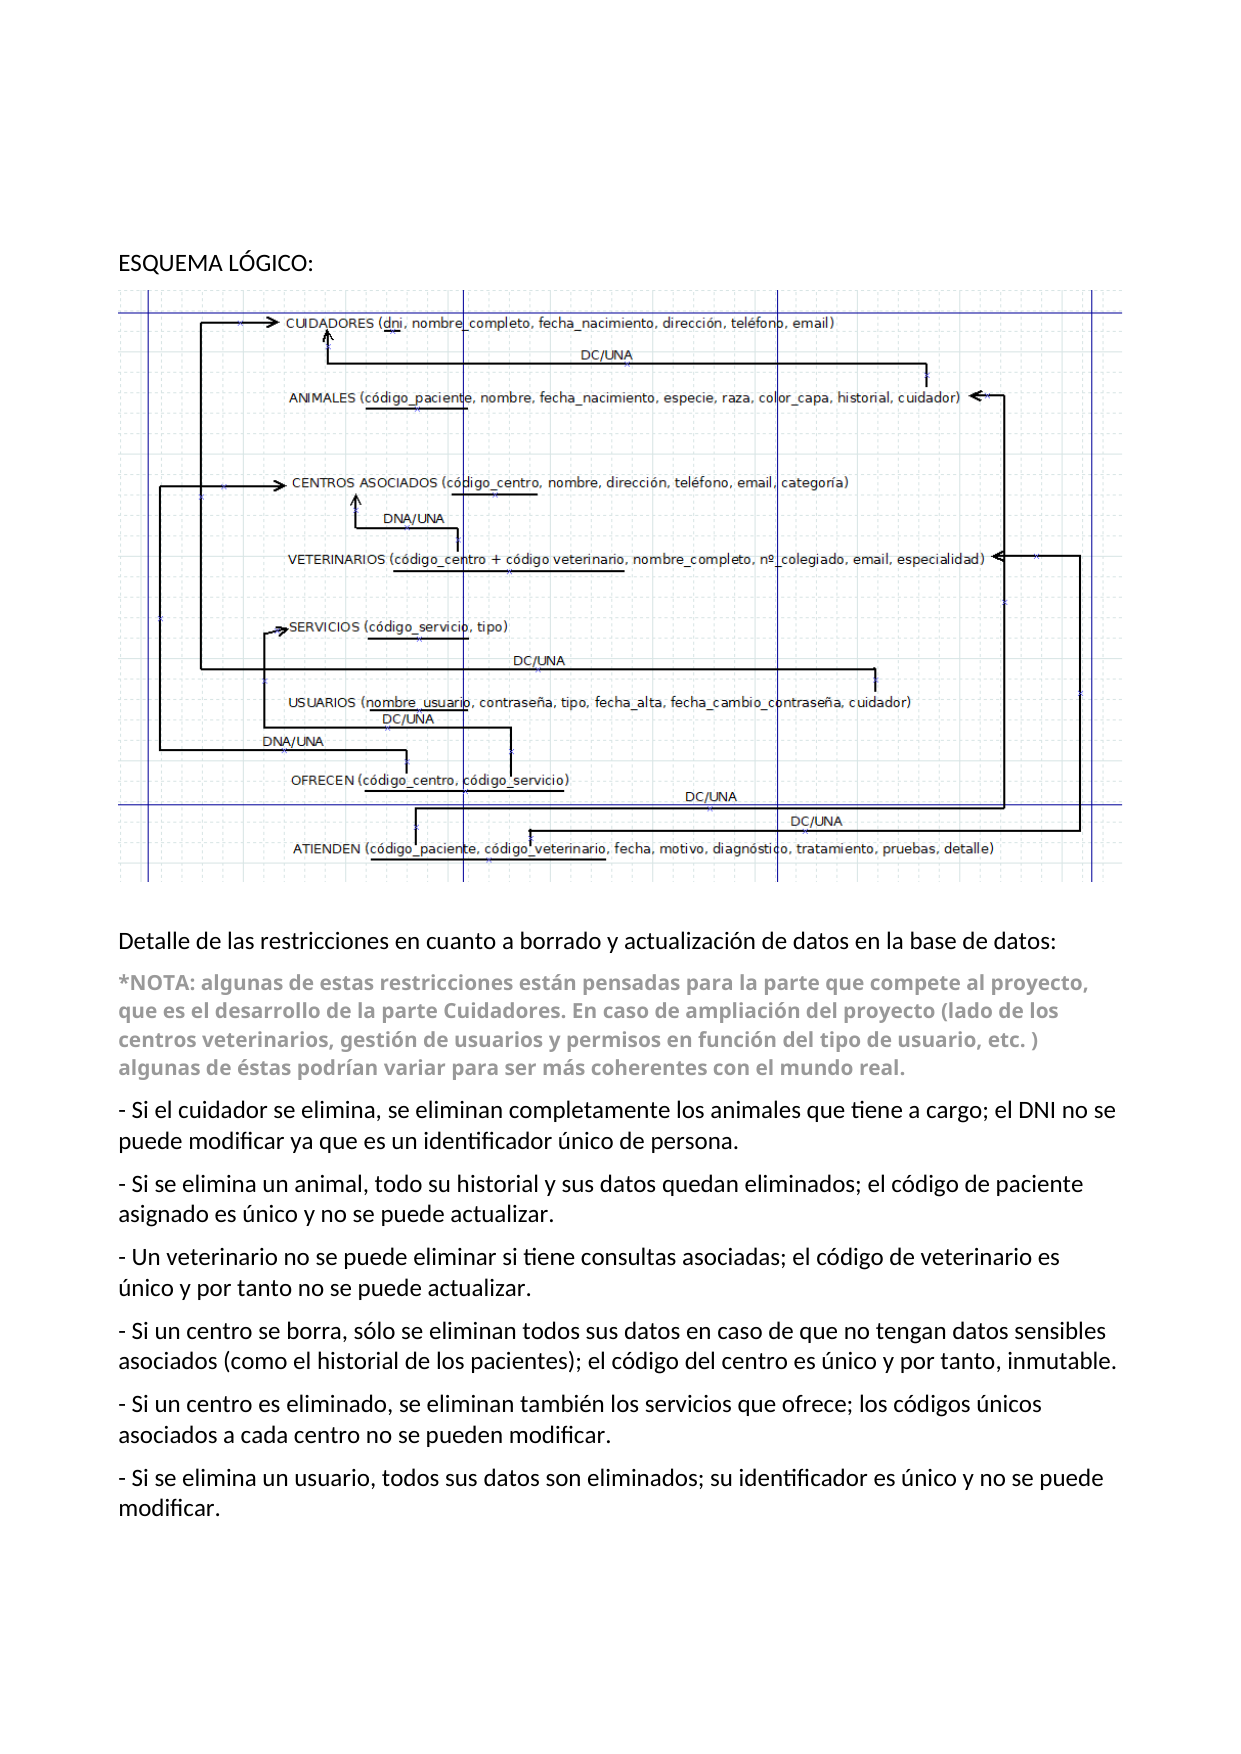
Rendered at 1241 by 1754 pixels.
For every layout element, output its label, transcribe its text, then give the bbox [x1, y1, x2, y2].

text - Un veterinario no se puede eliminar si tiene consultas asociadas; el código de veterinario es único y por tanto no se puede actualizar. [118, 1241, 1122, 1302]
text - Si se elimina un usuario, todos sus datos son eliminados; su identificador es único y no se puede modificar. [118, 1462, 1122, 1523]
text *NOTA: algunas de estas restricciones están pensadas para la parte que compete al proyecto, que es el desarrollo de la parte Cuidadores. En caso de ampliación del proyecto (lado de los centros veterinarios, gestión de usuarios y permisos en función del tipo de usuario, etc. ) algunas de éstas podrían variar para ser más coherentes con el mundo real. [118, 968, 1122, 1082]
text - Si un centro es eliminado, se eliminan también los servicios que ofrece; los códigos únicos asociados a cada centro no se pueden modificar. [118, 1388, 1122, 1449]
text Detalle de las restricciones en cuanto a borrado y actualización de datos en la base de datos: [118, 925, 1122, 956]
text - Si un centro se borra, sólo se eliminan todos sus datos en caso de que no tengan datos sensibles asociados (como el historial de los pacientes); el código del centro es único y por tanto, inmutable. [118, 1315, 1122, 1376]
text - Si se elimina un animal, todo su historial y sus datos quedan eliminados; el código de paciente asignado es único y no se puede actualizar. [118, 1168, 1122, 1229]
picture [118, 290, 1123, 882]
text - Si el cuidador se elimina, se eliminan completamente los animales que tiene a cargo; el DNI no se puede modificar ya que es un identificador único de persona. [118, 1094, 1122, 1155]
text ESQUEMA LÓGICO: [118, 247, 1122, 278]
